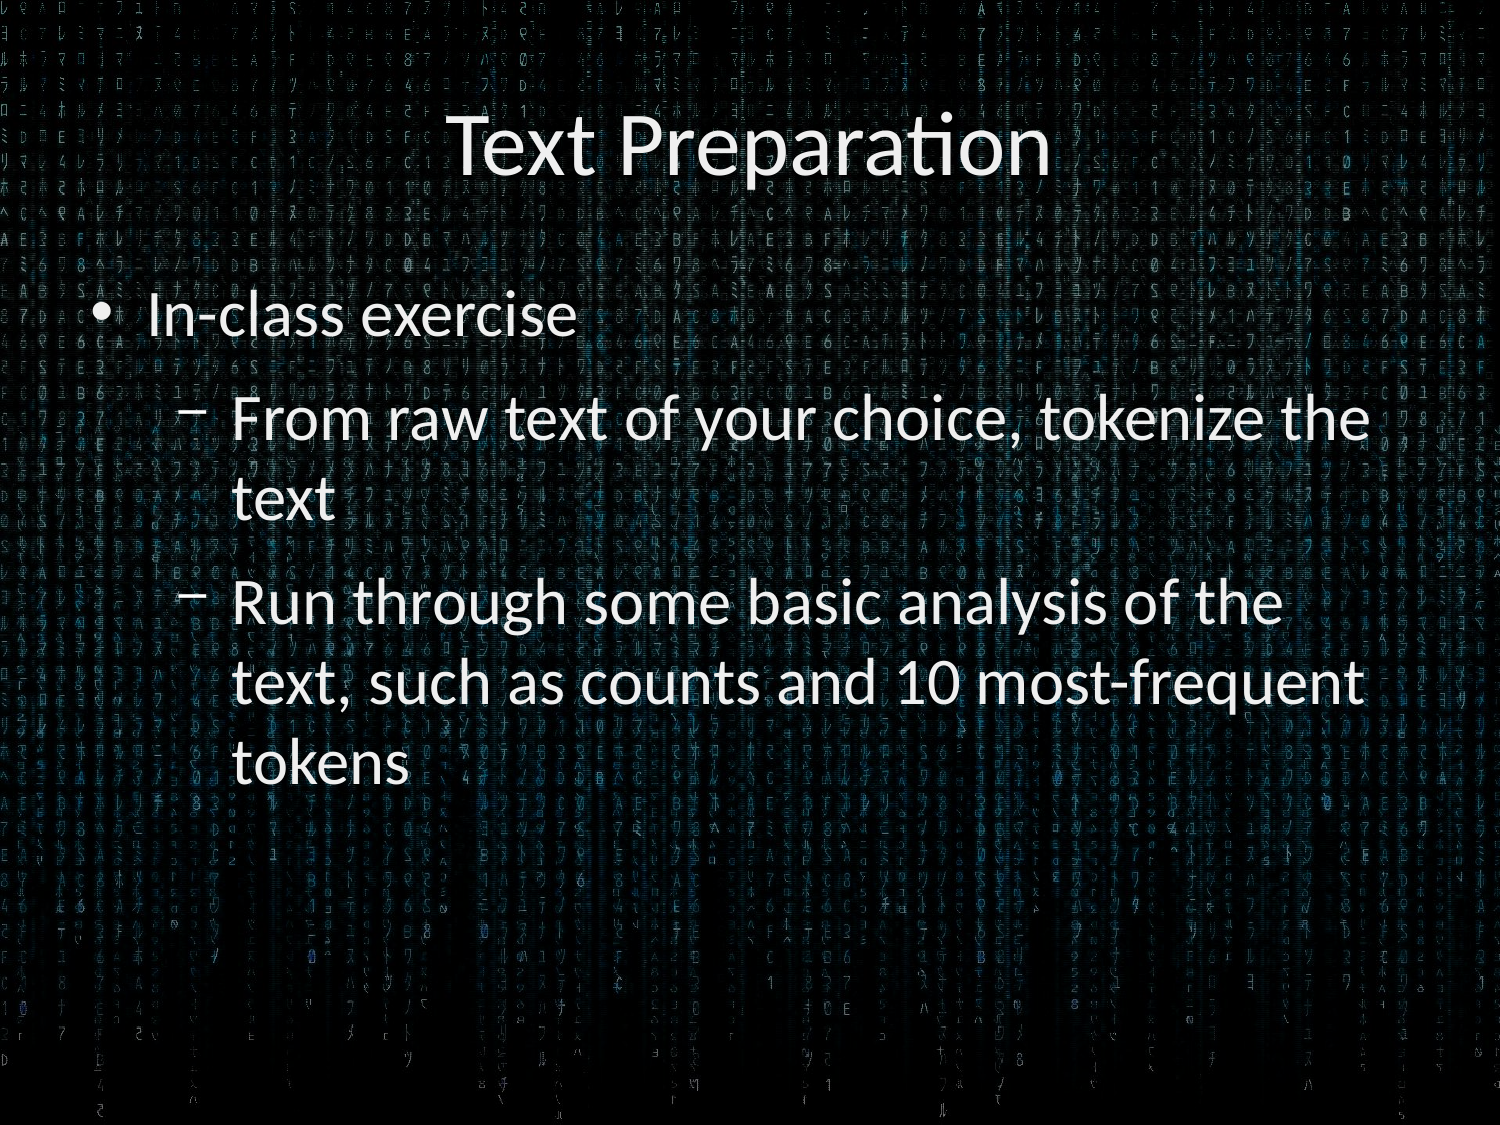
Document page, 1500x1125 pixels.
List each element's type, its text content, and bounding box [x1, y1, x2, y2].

title Text Preparation [75, 45, 1425, 233]
text_box [0, 0, 1500, 1125]
list In-class exercise From raw text of your choice, tokenize the text Run through some basic analysis of the text, such as counts and 10 most-frequent tokens [75, 262, 1425, 1005]
